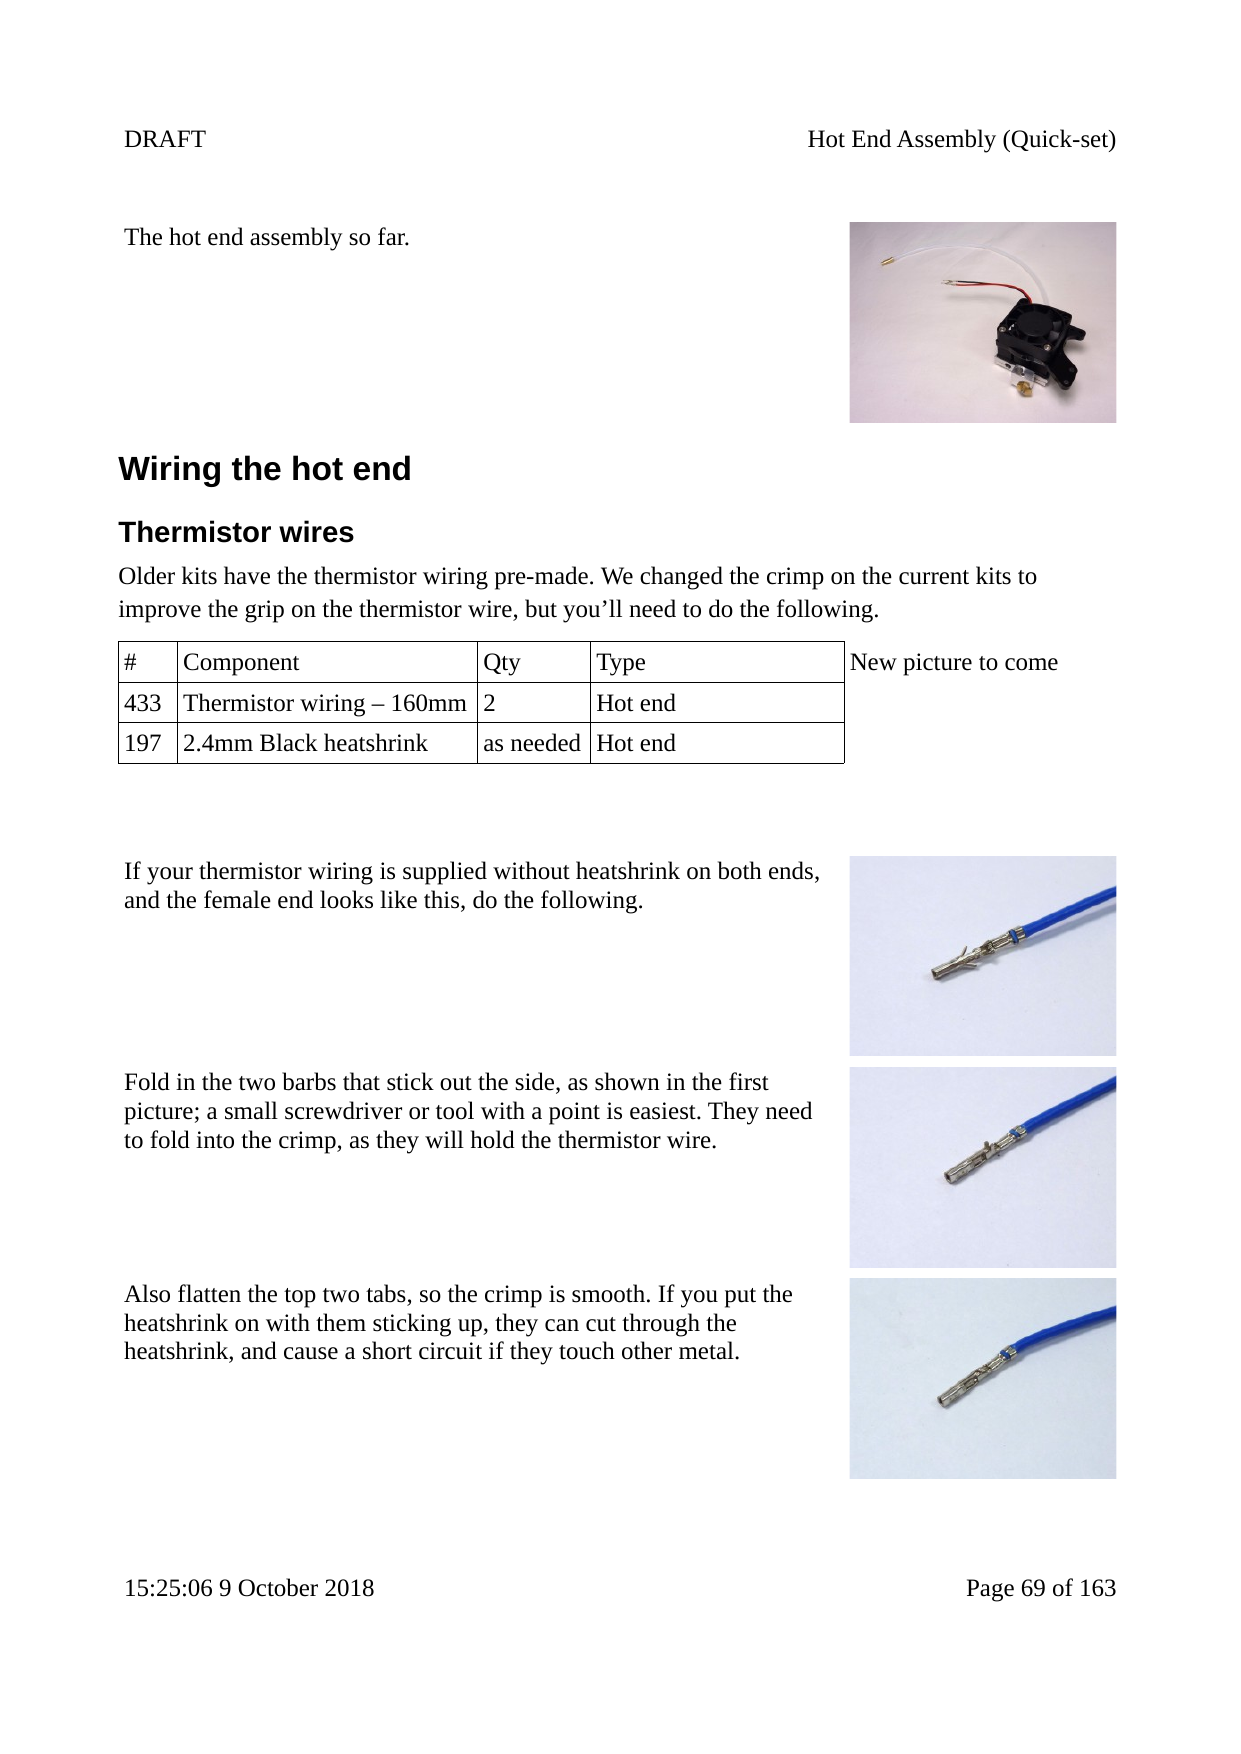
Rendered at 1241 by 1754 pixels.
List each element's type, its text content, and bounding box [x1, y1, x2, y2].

table_cell Hot end [591, 683, 844, 722]
table_cell Hot end [591, 723, 844, 762]
table_cell [478, 764, 590, 803]
table_cell The hot end assembly so far. [118, 217, 844, 428]
table_cell 197 [119, 723, 177, 762]
table_header Component [178, 642, 477, 682]
table_header # [119, 642, 177, 682]
subtitle Thermistor wires [118, 514, 1122, 548]
table_cell Thermistor wiring – 160mm [178, 683, 477, 722]
picture [849, 222, 1117, 423]
table_header Type [591, 642, 844, 682]
table_cell [844, 1273, 1122, 1485]
table_header [844, 850, 1122, 1062]
picture [849, 1278, 1117, 1479]
table_cell 2 [478, 683, 590, 722]
picture [849, 1067, 1117, 1268]
table_cell as needed [478, 723, 590, 762]
table_header If your thermistor wiring is supplied without heatshrink on both ends, and the female end looks like this, do the following. [118, 850, 844, 1062]
table_header Qty [478, 642, 590, 682]
table_cell Fold in the two barbs that stick out the side, as shown in the first picture; a small screwdriver or tool with a point is easiest. They need to fold into the crimp, as they will hold the thermistor wire. [118, 1062, 844, 1273]
table_cell 433 [119, 683, 177, 722]
table_cell 2.4mm Black heatshrink [178, 723, 477, 762]
table_header New picture to come [844, 641, 1122, 803]
text Older kits have the thermistor wiring pre-made. We changed the crimp on the current kits to improve the grip on the thermistor wire, but you’ll need to do the following. [118, 561, 1122, 623]
table_cell [177, 764, 477, 803]
picture [849, 856, 1117, 1056]
table_cell [844, 1062, 1122, 1273]
subtitle Wiring the hot end [118, 449, 1122, 487]
table_cell Also flatten the top two tabs, so the crimp is smooth. If you put the heatshrink on with them sticking up, they can cut through the heatshrink, and cause a short circuit if they touch other metal. [118, 1273, 844, 1485]
table_cell [590, 764, 844, 803]
table_cell [118, 764, 177, 803]
table_cell [844, 217, 1122, 428]
